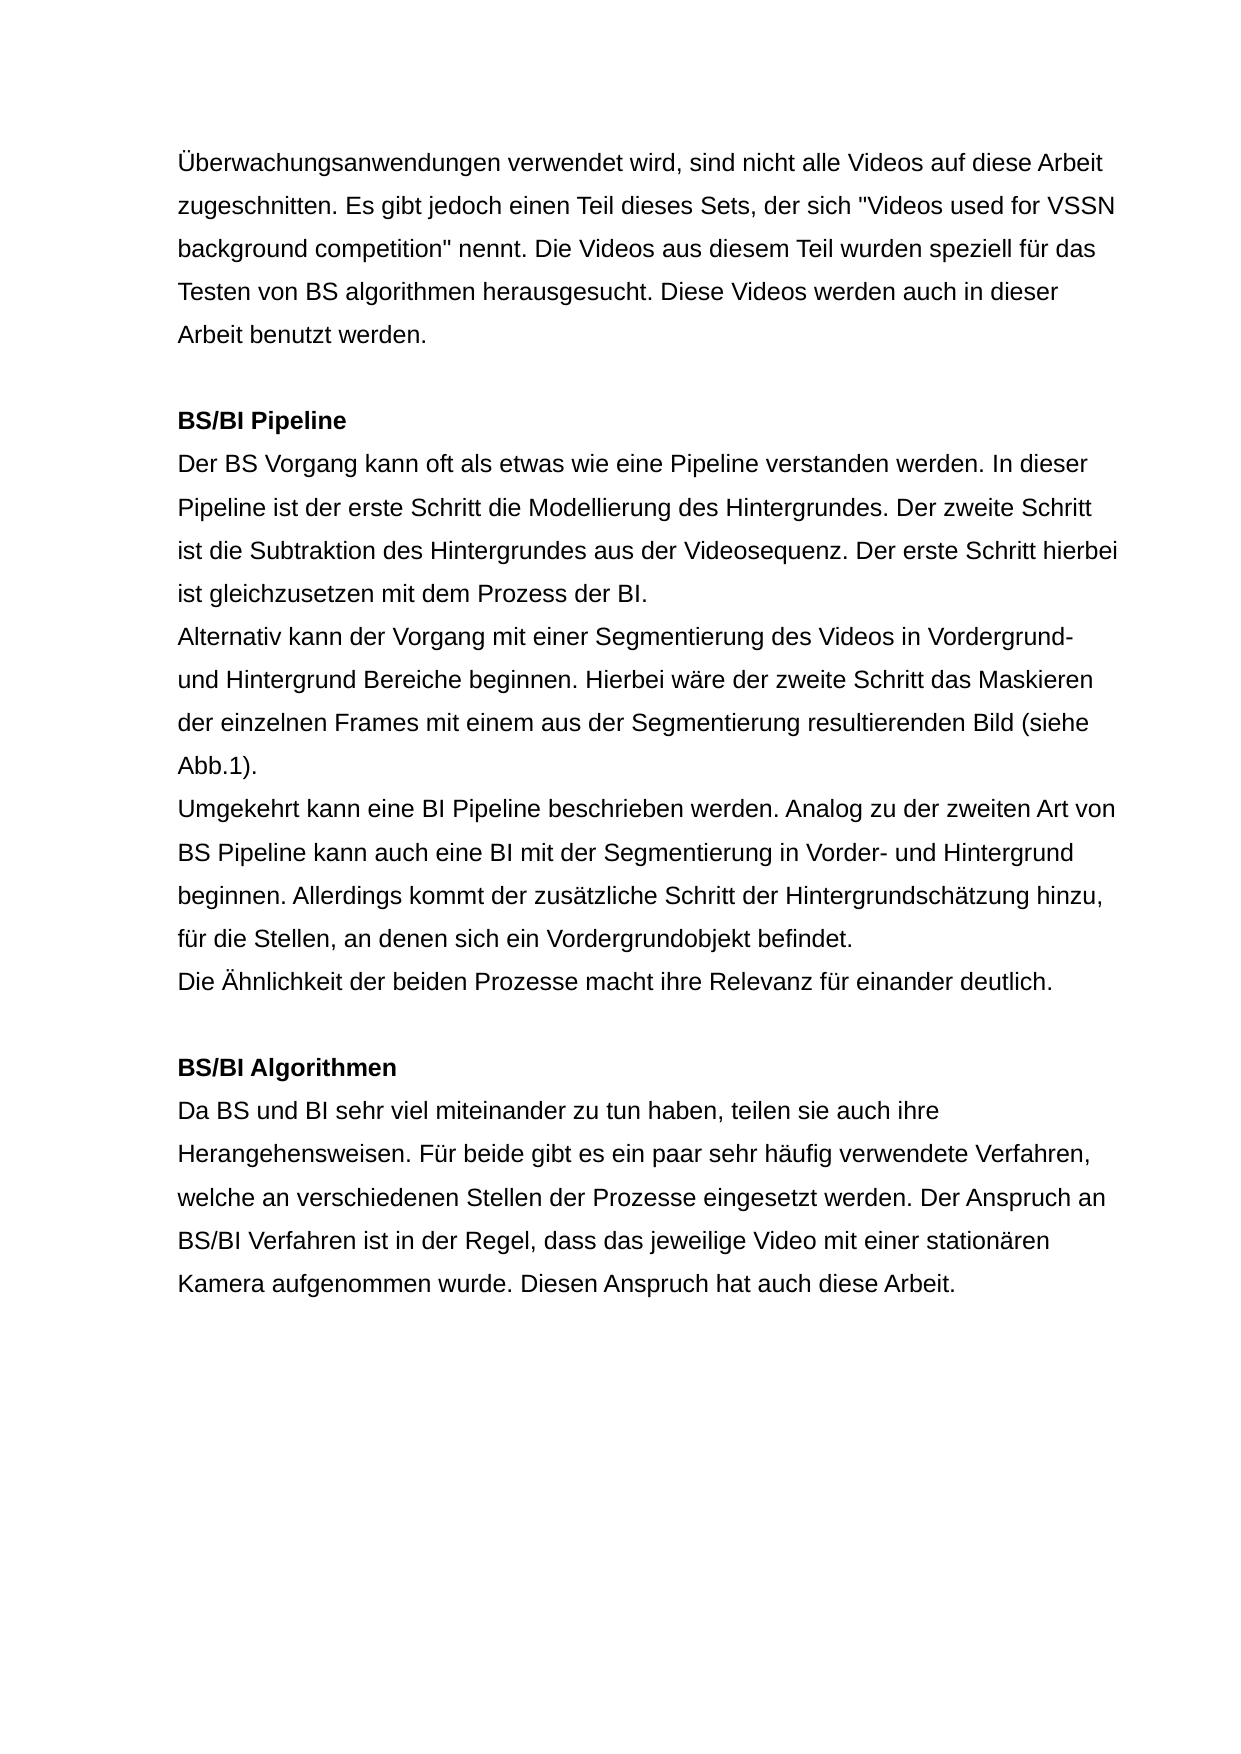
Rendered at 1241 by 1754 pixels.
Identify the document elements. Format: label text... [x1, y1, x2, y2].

text Alternativ kann der Vorgang mit einer Segmentierung des Videos in Vordergrund- und Hintergrund Bereiche beginnen. Hierbei wäre der zweite Schritt das Maskieren der einzelnen Frames mit einem aus der Segmentierung resultierenden Bild (siehe Abb.1). [177, 622, 1122, 780]
text BS/BI Pipeline [177, 406, 1122, 435]
text Der BS Vorgang kann oft als etwas wie eine Pipeline verstanden werden. In dieser Pipeline ist der erste Schritt die Modellierung des Hintergrundes. Der zweite Schritt ist die Subtraktion des Hintergrundes aus der Videosequenz. Der erste Schritt hierbei ist gleichzusetzen mit dem Prozess der BI. [177, 449, 1122, 608]
text Die Ähnlichkeit der beiden Prozesse macht ihre Relevanz für einander deutlich. [177, 967, 1122, 996]
text Umgekehrt kann eine BI Pipeline beschrieben werden. Analog zu der zweiten Art von BS Pipeline kann auch eine BI mit der Segmentierung in Vorder- und Hintergrund beginnen. Allerdings kommt der zusätzliche Schritt der Hintergrundschätzung hinzu, für die Stellen, an denen sich ein Vordergrundobjekt befindet. [177, 794, 1122, 953]
text Überwachungsanwendungen verwendet wird, sind nicht alle Videos auf diese Arbeit zugeschnitten. Es gibt jedoch einen Teil dieses Sets, der sich "Videos used for VSSN background competition" nennt. Die Videos aus diesem Teil wurden speziell für das Testen von BS algorithmen herausgesucht. Diese Videos werden auch in dieser Arbeit benutzt werden. [177, 148, 1122, 349]
text BS/BI Algorithmen [177, 1053, 1122, 1082]
text Da BS und BI sehr viel miteinander zu tun haben, teilen sie auch ihre Herangehensweisen. Für beide gibt es ein paar sehr häufig verwendete Verfahren, welche an verschiedenen Stellen der Prozesse eingesetzt werden. Der Anspruch an BS/BI Verfahren ist in der Regel, dass das jeweilige Video mit einer stationären Kamera aufgenommen wurde. Diesen Anspruch hat auch diese Arbeit. [177, 1096, 1122, 1298]
